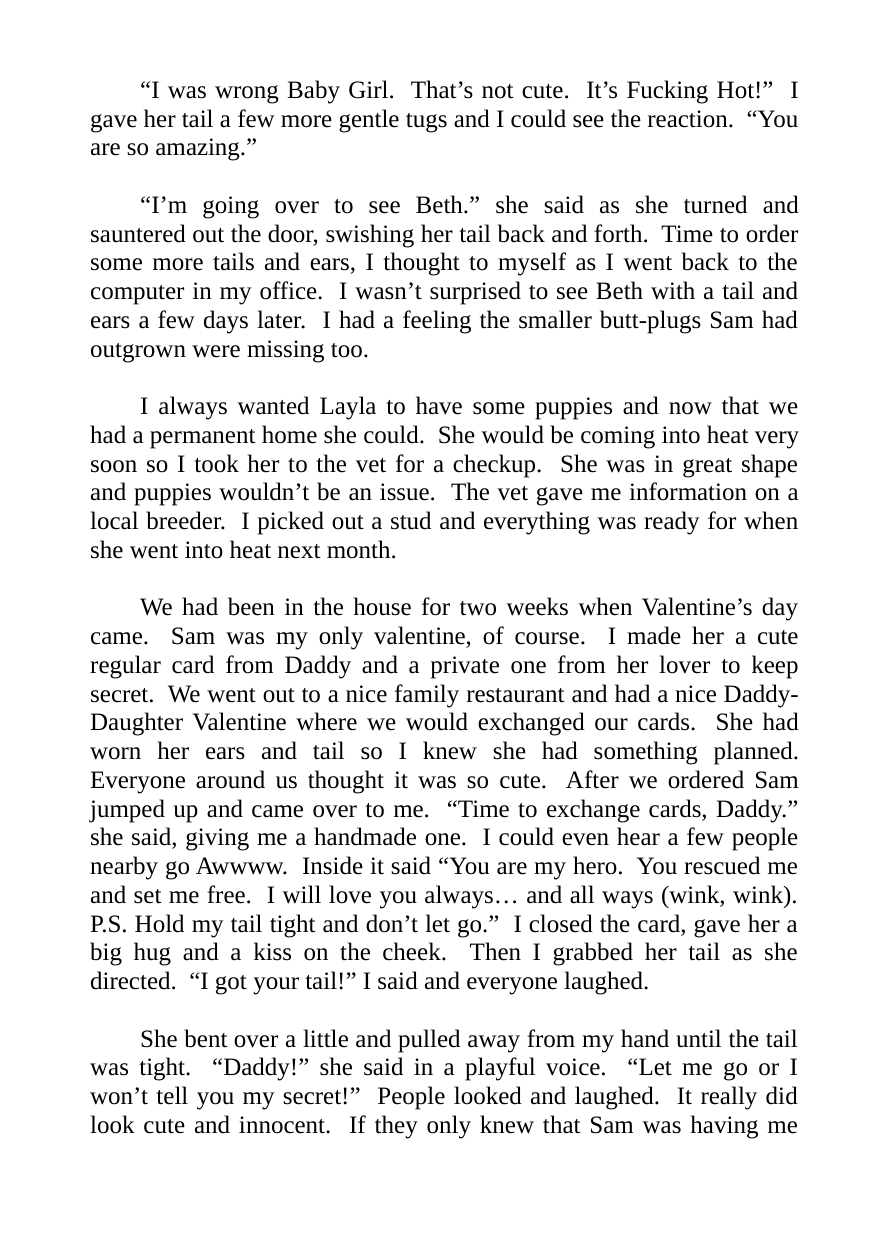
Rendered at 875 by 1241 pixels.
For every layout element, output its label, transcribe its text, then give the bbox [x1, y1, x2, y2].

text We had been in the house for two weeks when Valentine’s day came. Sam was my only valentine, of course. I made her a cute regular card from Daddy and a private one from her lover to keep secret. We went out to a nice family restaurant and had a nice Daddy-Daughter Valentine where we would exchanged our cards. She had worn her ears and tail so I knew she had something planned. Everyone around us thought it was so cute. After we ordered Sam jumped up and came over to me. “Time to exchange cards, Daddy.” she said, giving me a handmade one. I could even hear a few people nearby go Awwww. Inside it said “You are my hero. You rescued me and set me free. I will love you always… and all ways (wink, wink). P.S. Hold my tail tight and don’t let go.” I closed the card, gave her a big hug and a kiss on the cheek. Then I grabbed her tail as she directed. “I got your tail!” I said and everyone laughed. [90, 592, 799, 995]
text “I was wrong Baby Girl. That’s not cute. It’s Fucking Hot!” I gave her tail a few more gentle tugs and I could see the reaction. “You are so amazing.” [90, 75, 799, 161]
text “I’m going over to see Beth.” she said as she turned and sauntered out the door, swishing her tail back and forth. Time to order some more tails and ears, I thought to myself as I went back to the computer in my office. I wasn’t surprised to see Beth with a tail and ears a few days later. I had a feeling the smaller butt-plugs Sam had outgrown were missing too. [90, 190, 799, 362]
text I always wanted Layla to have some puppies and now that we had a permanent home she could. She would be coming into heat very soon so I took her to the vet for a checkup. She was in great shape and puppies wouldn’t be an issue. The vet gave me information on a local breeder. I picked out a stud and everything was ready for when she went into heat next month. [90, 391, 799, 564]
text She bent over a little and pulled away from my hand until the tail was tight. “Daddy!” she said in a playful voice. “Let me go or I won’t tell you my secret!” People looked and laughed. It really did look cute and innocent. If they only knew that Sam was having me [90, 1024, 799, 1139]
